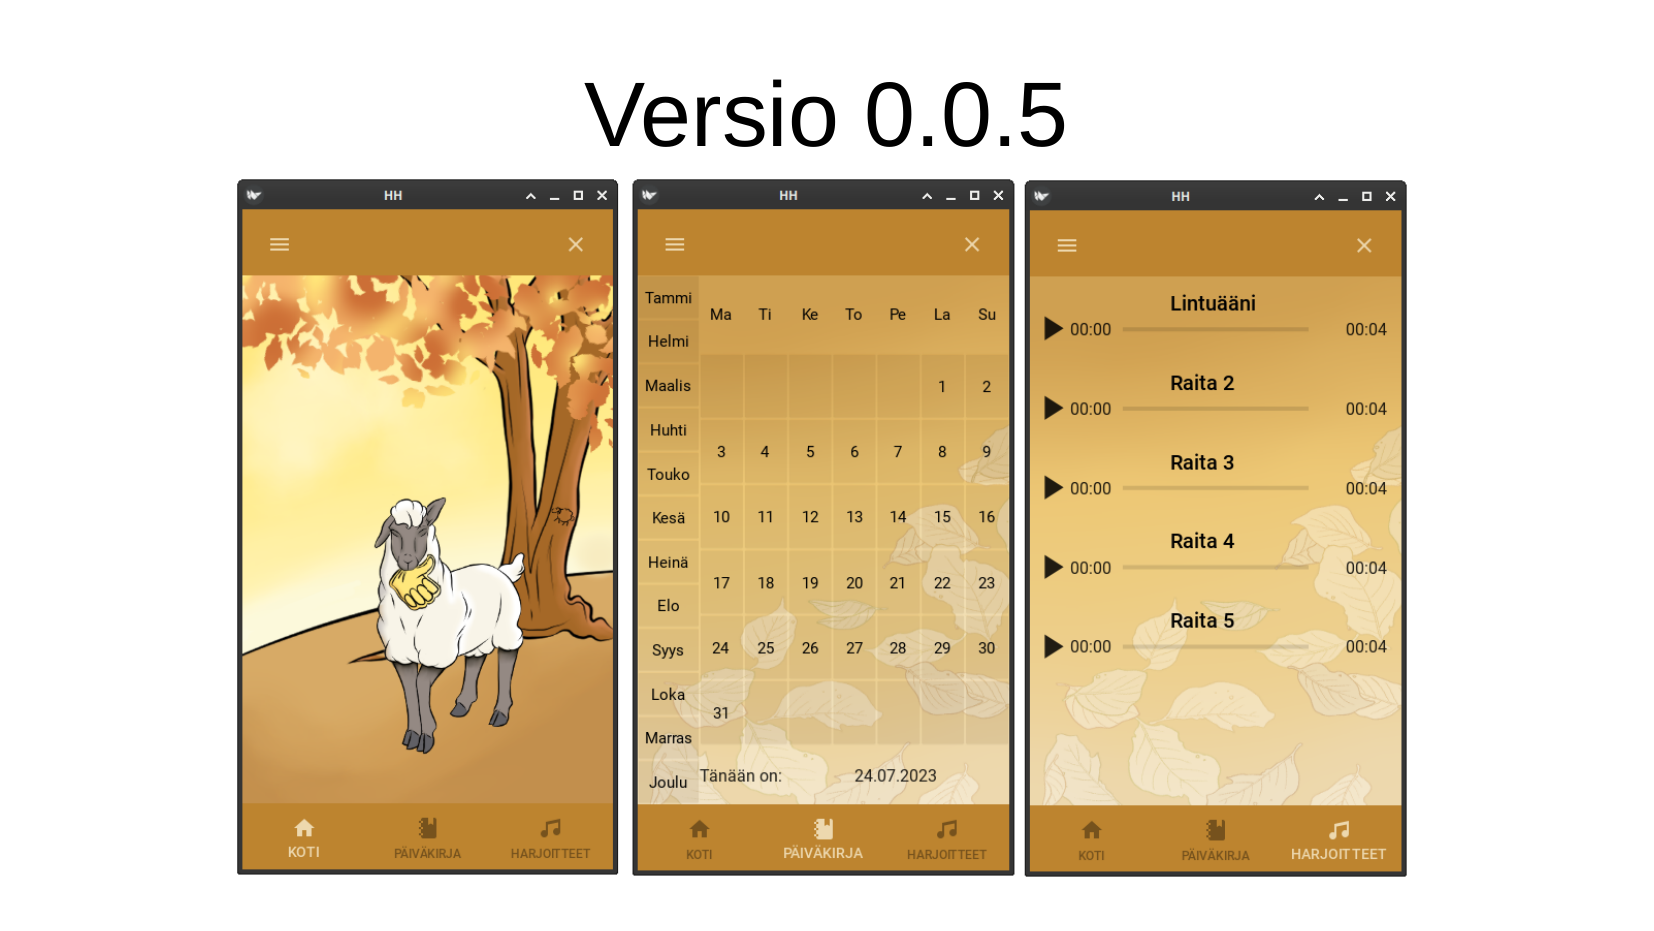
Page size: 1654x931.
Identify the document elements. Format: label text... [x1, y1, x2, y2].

title Versio 0.0.5 [82, 37, 1571, 193]
picture [229, 169, 1418, 888]
